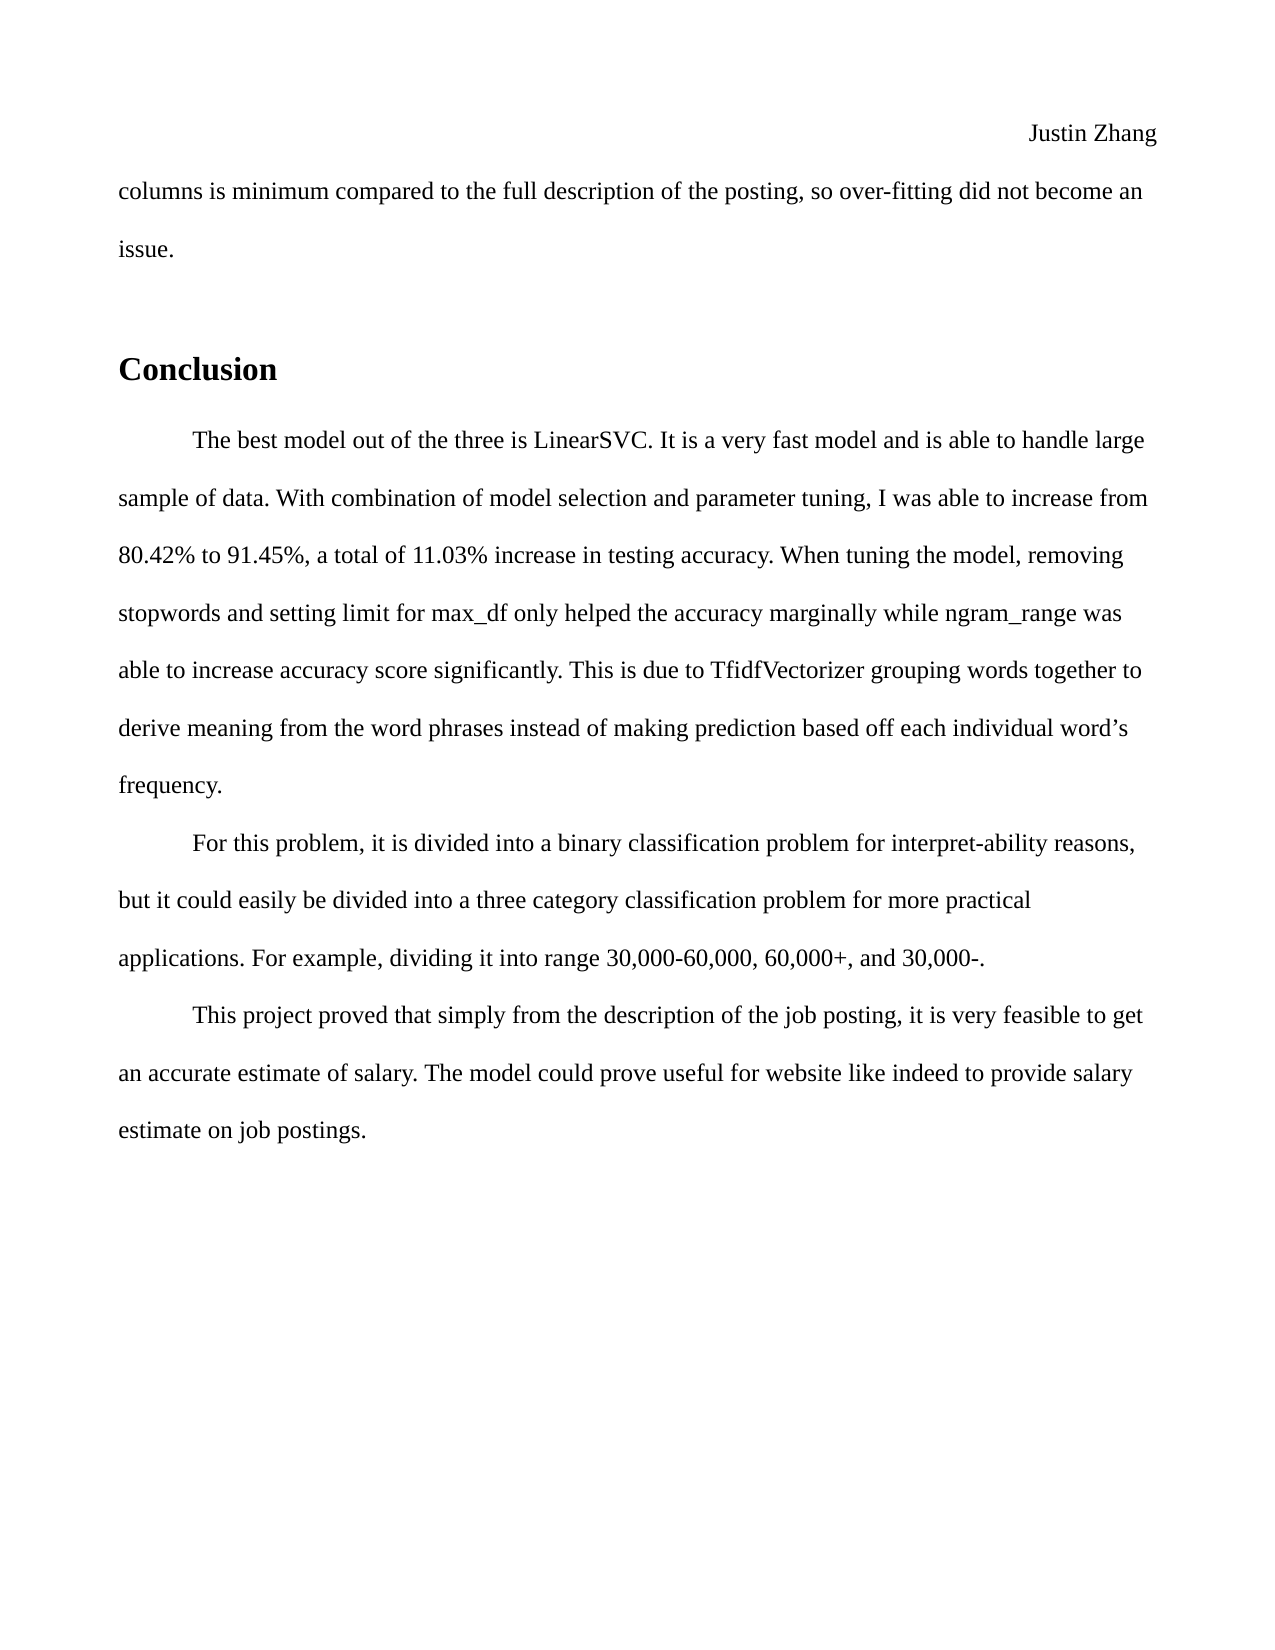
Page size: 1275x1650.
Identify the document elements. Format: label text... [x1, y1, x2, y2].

text For this problem, it is divided into a binary classification problem for interpret-ability reasons, but it could easily be divided into a three category classification problem for more practical applications. For example, dividing it into range 30,000-60,000, 60,000+, and 30,000-. [118, 828, 1157, 972]
text This project proved that simply from the description of the job posting, it is very feasible to get an accurate estimate of salary. The model could prove useful for website like indeed to provide salary estimate on job postings. [118, 1001, 1157, 1144]
text columns is minimum compared to the full description of the posting, so over-fitting did not become an issue. [118, 176, 1157, 263]
text Conclusion [118, 349, 1157, 387]
text The best model out of the three is LinearSVC. It is a very fast model and is able to handle large sample of data. With combination of model selection and parameter tuning, I was able to increase from 80.42% to 91.45%, a total of 11.03% increase in testing accuracy. When tuning the model, removing stopwords and setting limit for max_df only helped the accuracy marginally while ngram_range was able to increase accuracy score significantly. This is due to TfidfVectorizer grouping words together to derive meaning from the word phrases instead of making prediction based off each individual word’s frequency. [118, 426, 1157, 799]
